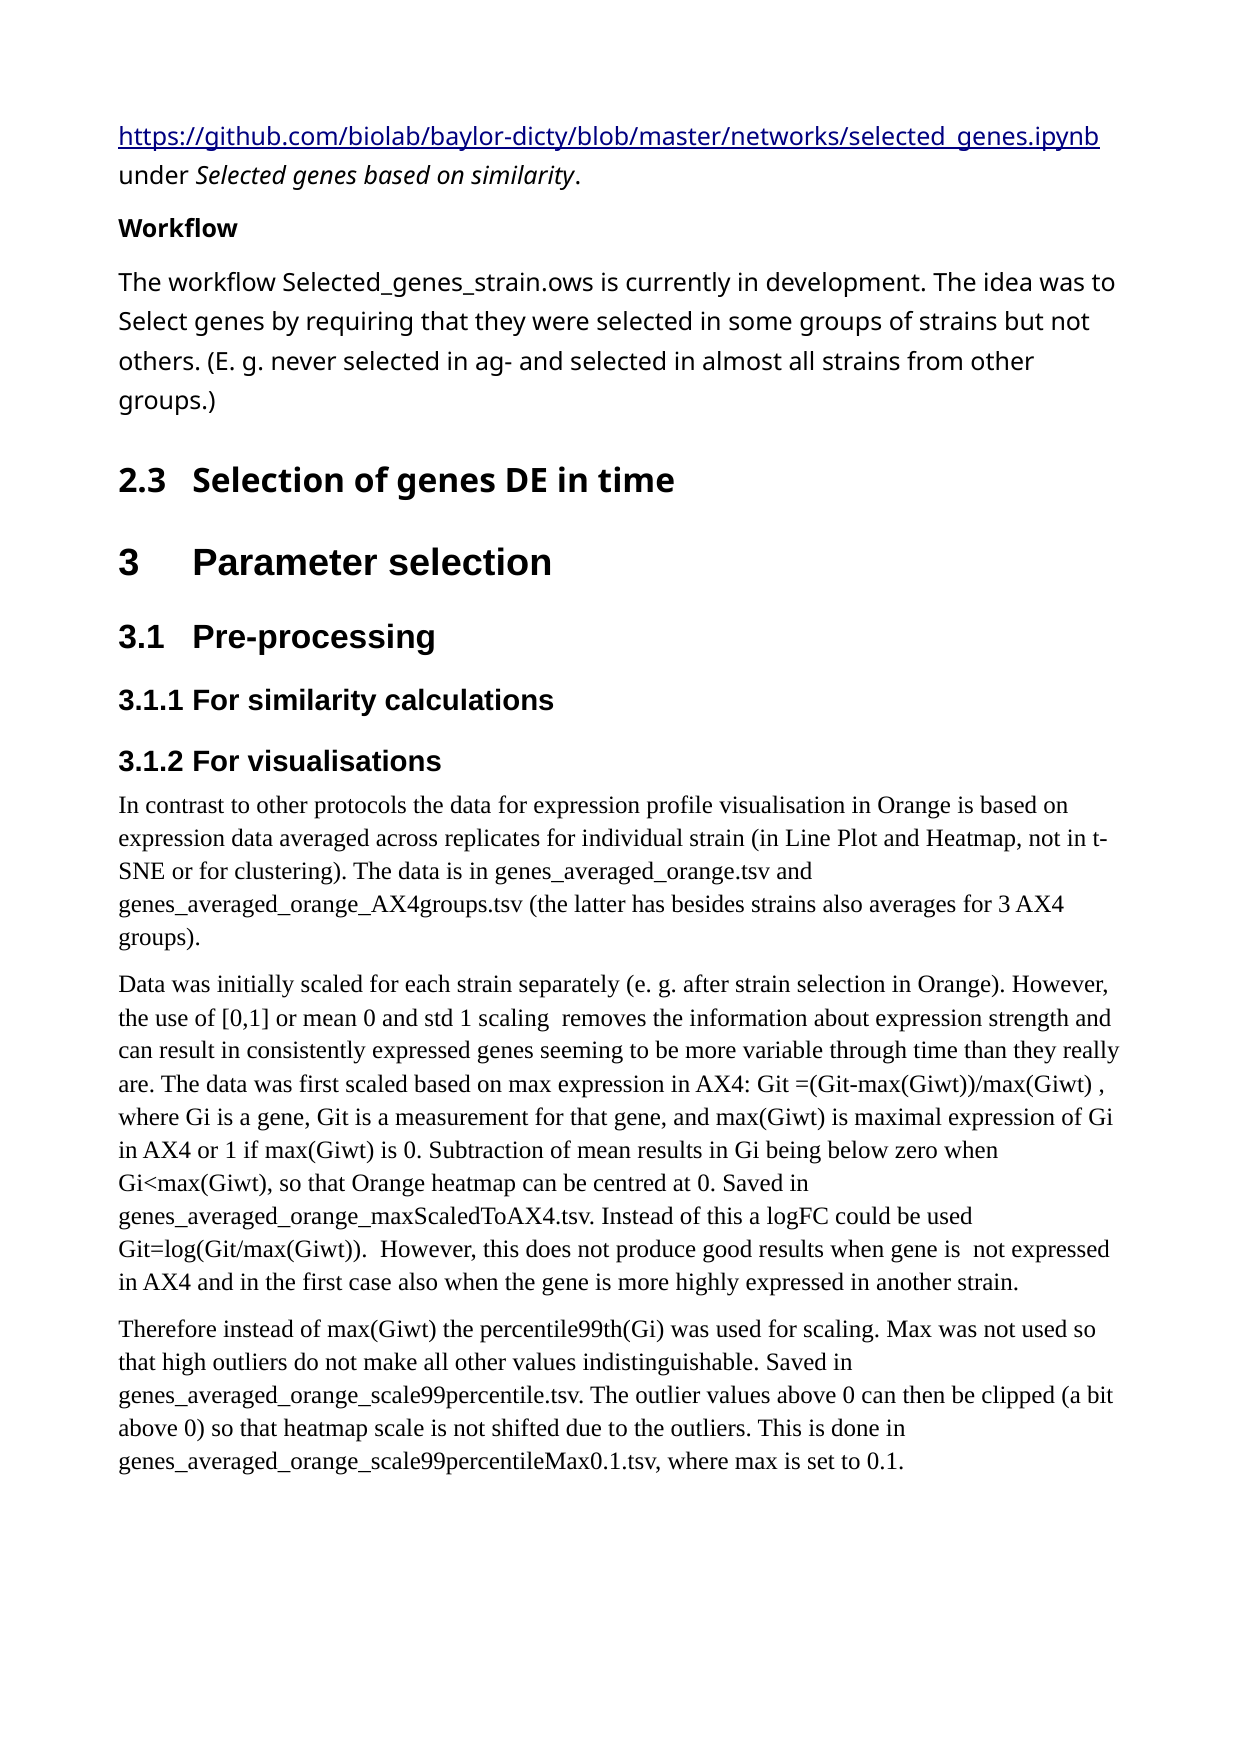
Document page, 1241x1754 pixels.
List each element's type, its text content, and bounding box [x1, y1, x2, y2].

text Therefore instead of max(Giwt) the percentile99th(Gi) was used for scaling. Max was not used so that high outliers do not make all other values indistinguishable. Saved in genes_averaged_orange_scale99percentile.tsv. The outlier values above 0 can then be clipped (a bit above 0) so that heatmap scale is not shifted due to the outliers. This is done in genes_averaged_orange_scale99percentileMax0.1.tsv, where max is set to 0.1. [118, 1314, 1122, 1475]
text In contrast to other protocols the data for expression profile visualisation in Orange is based on expression data averaged across replicates for individual strain (in Line Plot and Heatmap, not in t-SNE or for clustering). The data is in genes_averaged_orange.tsv and genes_averaged_orange_AX4groups.tsv (the latter has besides strains also averages for 3 AX4 groups). [118, 790, 1122, 951]
text Data was initially scaled for each strain separately (e. g. after strain selection in Orange). However, the use of [0,1] or mean 0 and std 1 scaling removes the information about expression strength and can result in consistently expressed genes seeming to be more variable through time than they really are. The data was first scaled based on max expression in AX4: Git =(Git-max(Giwt))/max(Giwt) , where Gi is a gene, Git is a measurement for that gene, and max(Giwt) is maximal expression of Gi in AX4 or 1 if max(Giwt) is 0. Subtraction of mean results in Gi being below zero when Gi<max(Giwt), so that Orange heatmap can be centred at 0. Saved in genes_averaged_orange_maxScaledToAX4.tsv. Instead of this a logFC could be used Git=log(Git/max(Giwt)). However, this does not produce good results when gene is not expressed in AX4 and in the first case also when the gene is more highly expressed in another strain. [118, 969, 1122, 1296]
subtitle For visualisations [118, 744, 1122, 777]
text Workflow [118, 211, 1122, 245]
subtitle Selection of genes DE in time [118, 457, 1122, 503]
text The workflow Selected_genes_strain.ows is currently in development. The idea was to Select genes by requiring that they were selected in some groups of strains but not others. (E. g. never selected in ag- and selected in almost all strains from other groups.) [118, 265, 1122, 416]
text https://github.com/biolab/baylor-dicty/blob/master/networks/selected_genes.ipynb under Selected genes based on similarity. [118, 118, 1122, 191]
subtitle Parameter selection [118, 540, 1122, 584]
subtitle For similarity calculations [118, 683, 1122, 717]
subtitle Pre-processing [118, 617, 1122, 656]
